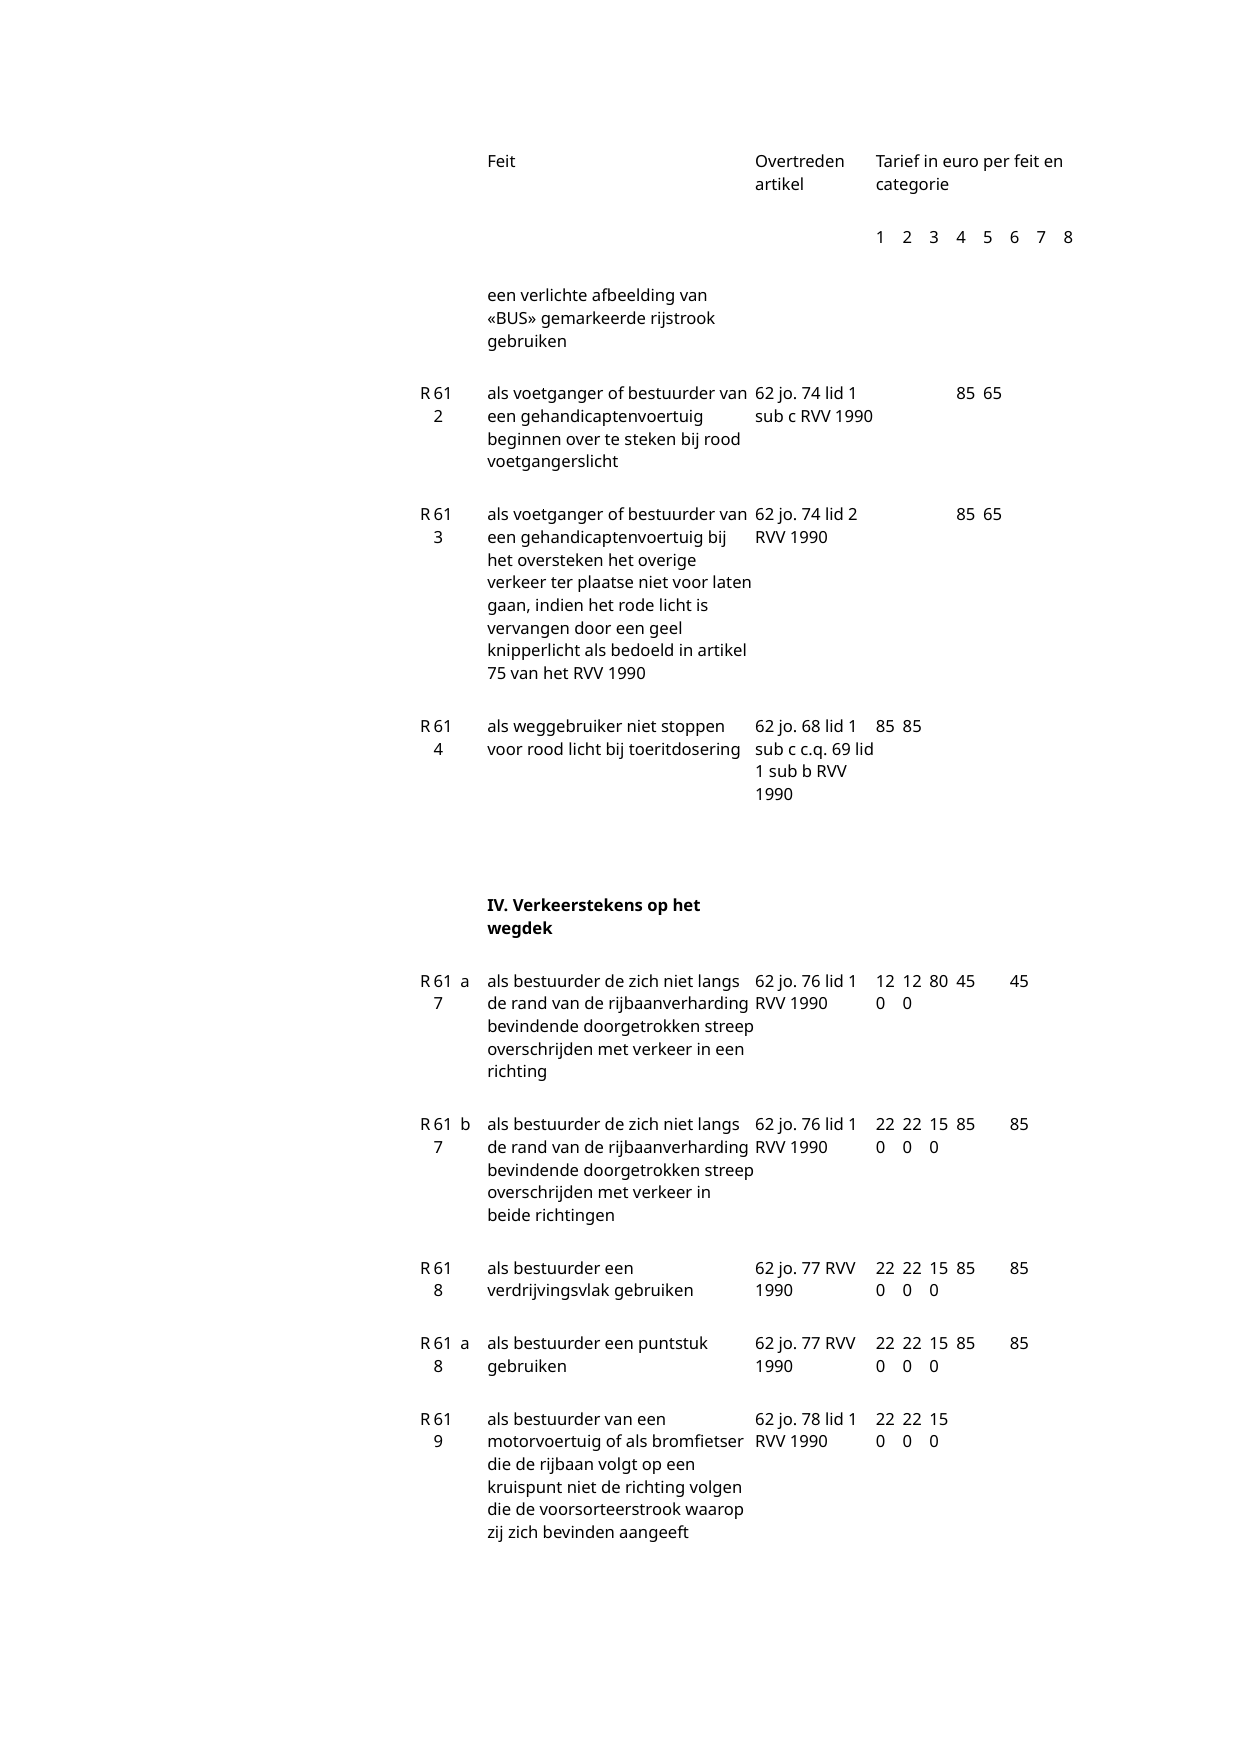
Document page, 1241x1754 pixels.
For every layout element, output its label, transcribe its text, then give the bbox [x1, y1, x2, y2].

table_cell [929, 835, 956, 894]
table_cell [460, 382, 487, 503]
table_cell [983, 969, 1009, 1113]
table_header [460, 150, 487, 225]
table_cell [433, 835, 460, 894]
table_cell [1063, 894, 1090, 969]
table_cell [876, 284, 902, 382]
table_cell [420, 835, 433, 894]
table_cell 619 [433, 1407, 460, 1573]
table_cell 45 [1010, 969, 1036, 1113]
table_cell 85 [956, 503, 983, 714]
table_cell [876, 894, 902, 969]
table_cell 85 [956, 1113, 983, 1256]
table_cell [1036, 835, 1063, 894]
table_cell [1010, 715, 1036, 835]
table_cell als bestuurder de zich niet langs de rand van de rijbaanverharding bevindende doorgetrokken streep overschrijden met verkeer in een richting [487, 969, 755, 1113]
table_cell [929, 284, 956, 382]
table_cell [1063, 1332, 1090, 1407]
table_cell [1010, 894, 1036, 969]
table_cell [1036, 969, 1063, 1113]
table_cell [487, 225, 755, 284]
table_cell 150 [929, 1332, 956, 1407]
table_cell 612 [433, 382, 460, 503]
table_cell 85 [903, 715, 929, 835]
table_cell 6 [1010, 225, 1036, 284]
table_cell 80 [929, 969, 956, 1113]
table_cell [1063, 284, 1090, 382]
table_cell [460, 835, 487, 894]
table_cell [983, 835, 1009, 894]
table_cell [956, 1407, 983, 1573]
table_cell [460, 1407, 487, 1573]
table_cell 220 [903, 1256, 929, 1332]
table_cell een verlichte afbeelding van «BUS» gemarkeerde rijstrook gebruiken [487, 284, 755, 382]
table_cell 220 [903, 1113, 929, 1256]
table_cell [929, 894, 956, 969]
table_cell [1010, 382, 1036, 503]
table_cell R [420, 1332, 433, 1407]
table_header Feit [487, 150, 755, 225]
table_cell [983, 1256, 1009, 1332]
table_cell 618 [433, 1256, 460, 1332]
table_cell [1036, 1256, 1063, 1332]
table_cell 85 [1010, 1113, 1036, 1256]
table_cell [433, 225, 460, 284]
table_cell [433, 894, 460, 969]
table_header Overtreden artikel [755, 150, 876, 225]
table_cell [1036, 503, 1063, 714]
table_cell 85 [876, 715, 902, 835]
table_cell [1036, 715, 1063, 835]
table_cell [1063, 503, 1090, 714]
table_cell [1063, 715, 1090, 835]
table_cell [1036, 1332, 1063, 1407]
table_cell 120 [903, 969, 929, 1113]
table_cell [903, 503, 929, 714]
table_cell [876, 503, 902, 714]
table_cell [1036, 894, 1063, 969]
table_cell [1010, 1407, 1036, 1573]
table_cell 150 [929, 1407, 956, 1573]
table_cell [420, 225, 433, 284]
table_cell 220 [903, 1407, 929, 1573]
table_cell [1036, 284, 1063, 382]
table_cell [983, 284, 1009, 382]
table_cell 62 jo. 77 RVV 1990 [755, 1332, 876, 1407]
table_cell [420, 284, 433, 382]
table_cell R [420, 1113, 433, 1256]
table_cell [983, 894, 1009, 969]
table_cell 62 jo. 74 lid 1 sub c RVV 1990 [755, 382, 876, 503]
table_cell 220 [876, 1113, 902, 1256]
table_cell [1036, 382, 1063, 503]
table_cell 617 [433, 1113, 460, 1256]
table_cell [755, 835, 876, 894]
table_cell R [420, 1407, 433, 1573]
table_cell als bestuurder een verdrijvingsvlak gebruiken [487, 1256, 755, 1332]
table_cell als voetganger of bestuurder van een gehandicaptenvoertuig beginnen over te steken bij rood voetgangerslicht [487, 382, 755, 503]
table_cell [1036, 1407, 1063, 1573]
table_cell [983, 1407, 1009, 1573]
table_cell 85 [956, 382, 983, 503]
table_cell IV. Verkeerstekens op het wegdek [487, 894, 755, 969]
table_cell [1010, 284, 1036, 382]
table_cell R [420, 969, 433, 1113]
table_cell 5 [983, 225, 1009, 284]
table_cell [460, 1256, 487, 1332]
table_cell 220 [876, 1256, 902, 1332]
table_cell 2 [903, 225, 929, 284]
table_cell [460, 894, 487, 969]
table_cell [1063, 1113, 1090, 1256]
table_cell [460, 715, 487, 835]
table_cell [460, 503, 487, 714]
table_cell a [460, 969, 487, 1113]
table_cell 62 jo. 68 lid 1 sub c c.q. 69 lid 1 sub b RVV 1990 [755, 715, 876, 835]
table_cell als weggebruiker niet stoppen voor rood licht bij toeritdosering [487, 715, 755, 835]
table_cell [876, 382, 902, 503]
table_cell [755, 894, 876, 969]
table_cell 220 [903, 1332, 929, 1407]
table_cell [1063, 1256, 1090, 1332]
table_cell 4 [956, 225, 983, 284]
table_cell 62 jo. 74 lid 2 RVV 1990 [755, 503, 876, 714]
table_cell 150 [929, 1113, 956, 1256]
table_cell [983, 715, 1009, 835]
table_cell R [420, 503, 433, 714]
table_cell [1063, 382, 1090, 503]
table_cell als bestuurder van een motorvoertuig of als bromfietser die de rijbaan volgt op een kruispunt niet de richting volgen die de voorsorteerstrook waarop zij zich bevinden aangeeft [487, 1407, 755, 1573]
table_cell [1010, 835, 1036, 894]
table_cell 150 [929, 1256, 956, 1332]
table_cell 3 [929, 225, 956, 284]
table_cell 62 jo. 78 lid 1 RVV 1990 [755, 1407, 876, 1573]
table_header [433, 150, 460, 225]
table_cell [487, 835, 755, 894]
table_cell 85 [1010, 1256, 1036, 1332]
table_cell [1010, 503, 1036, 714]
table_cell [929, 503, 956, 714]
table_cell [460, 225, 487, 284]
table_cell a [460, 1332, 487, 1407]
table_cell [755, 284, 876, 382]
table_cell [433, 284, 460, 382]
table_cell 120 [876, 969, 902, 1113]
table_cell [420, 894, 433, 969]
table_cell als bestuurder een puntstuk gebruiken [487, 1332, 755, 1407]
table_cell 8 [1063, 225, 1090, 284]
table_cell 85 [956, 1256, 983, 1332]
table_cell b [460, 1113, 487, 1256]
table_cell als voetganger of bestuurder van een gehandicaptenvoertuig bij het oversteken het overige verkeer ter plaatse niet voor laten gaan, indien het rode licht is vervangen door een geel knipperlicht als bedoeld in artikel 75 van het RVV 1990 [487, 503, 755, 714]
table_cell 62 jo. 76 lid 1 RVV 1990 [755, 1113, 876, 1256]
table_cell [956, 284, 983, 382]
table_cell 7 [1036, 225, 1063, 284]
table_cell [956, 715, 983, 835]
table_cell [903, 835, 929, 894]
table_cell 62 jo. 77 RVV 1990 [755, 1256, 876, 1332]
table_cell [929, 715, 956, 835]
table_cell [1036, 1113, 1063, 1256]
table_cell [1063, 1407, 1090, 1573]
table_cell [1063, 969, 1090, 1113]
table_cell [460, 284, 487, 382]
table_cell [903, 382, 929, 503]
table_cell 614 [433, 715, 460, 835]
table_cell [903, 284, 929, 382]
table_cell [929, 382, 956, 503]
table_cell 618 [433, 1332, 460, 1407]
table_cell als bestuurder de zich niet langs de rand van de rijbaanverharding bevindende doorgetrokken streep overschrijden met verkeer in beide richtingen [487, 1113, 755, 1256]
table_cell 1 [876, 225, 902, 284]
table_cell [956, 835, 983, 894]
table_cell 617 [433, 969, 460, 1113]
table_cell 62 jo. 76 lid 1 RVV 1990 [755, 969, 876, 1113]
table_cell 613 [433, 503, 460, 714]
table_cell R [420, 1256, 433, 1332]
table_cell [755, 225, 876, 284]
table_cell 65 [983, 382, 1009, 503]
table_cell 220 [876, 1407, 902, 1573]
table_cell R [420, 715, 433, 835]
table_cell [983, 1332, 1009, 1407]
table_cell R [420, 382, 433, 503]
table_cell 45 [956, 969, 983, 1113]
table_cell [956, 894, 983, 969]
table_cell [876, 835, 902, 894]
table_cell [1063, 835, 1090, 894]
table_header [420, 150, 433, 225]
table_cell [903, 894, 929, 969]
table_header Tarief in euro per feit en categorie [876, 150, 1090, 225]
table_cell 65 [983, 503, 1009, 714]
table_cell [983, 1113, 1009, 1256]
table_cell 85 [956, 1332, 983, 1407]
table_cell 220 [876, 1332, 902, 1407]
table_cell 85 [1010, 1332, 1036, 1407]
